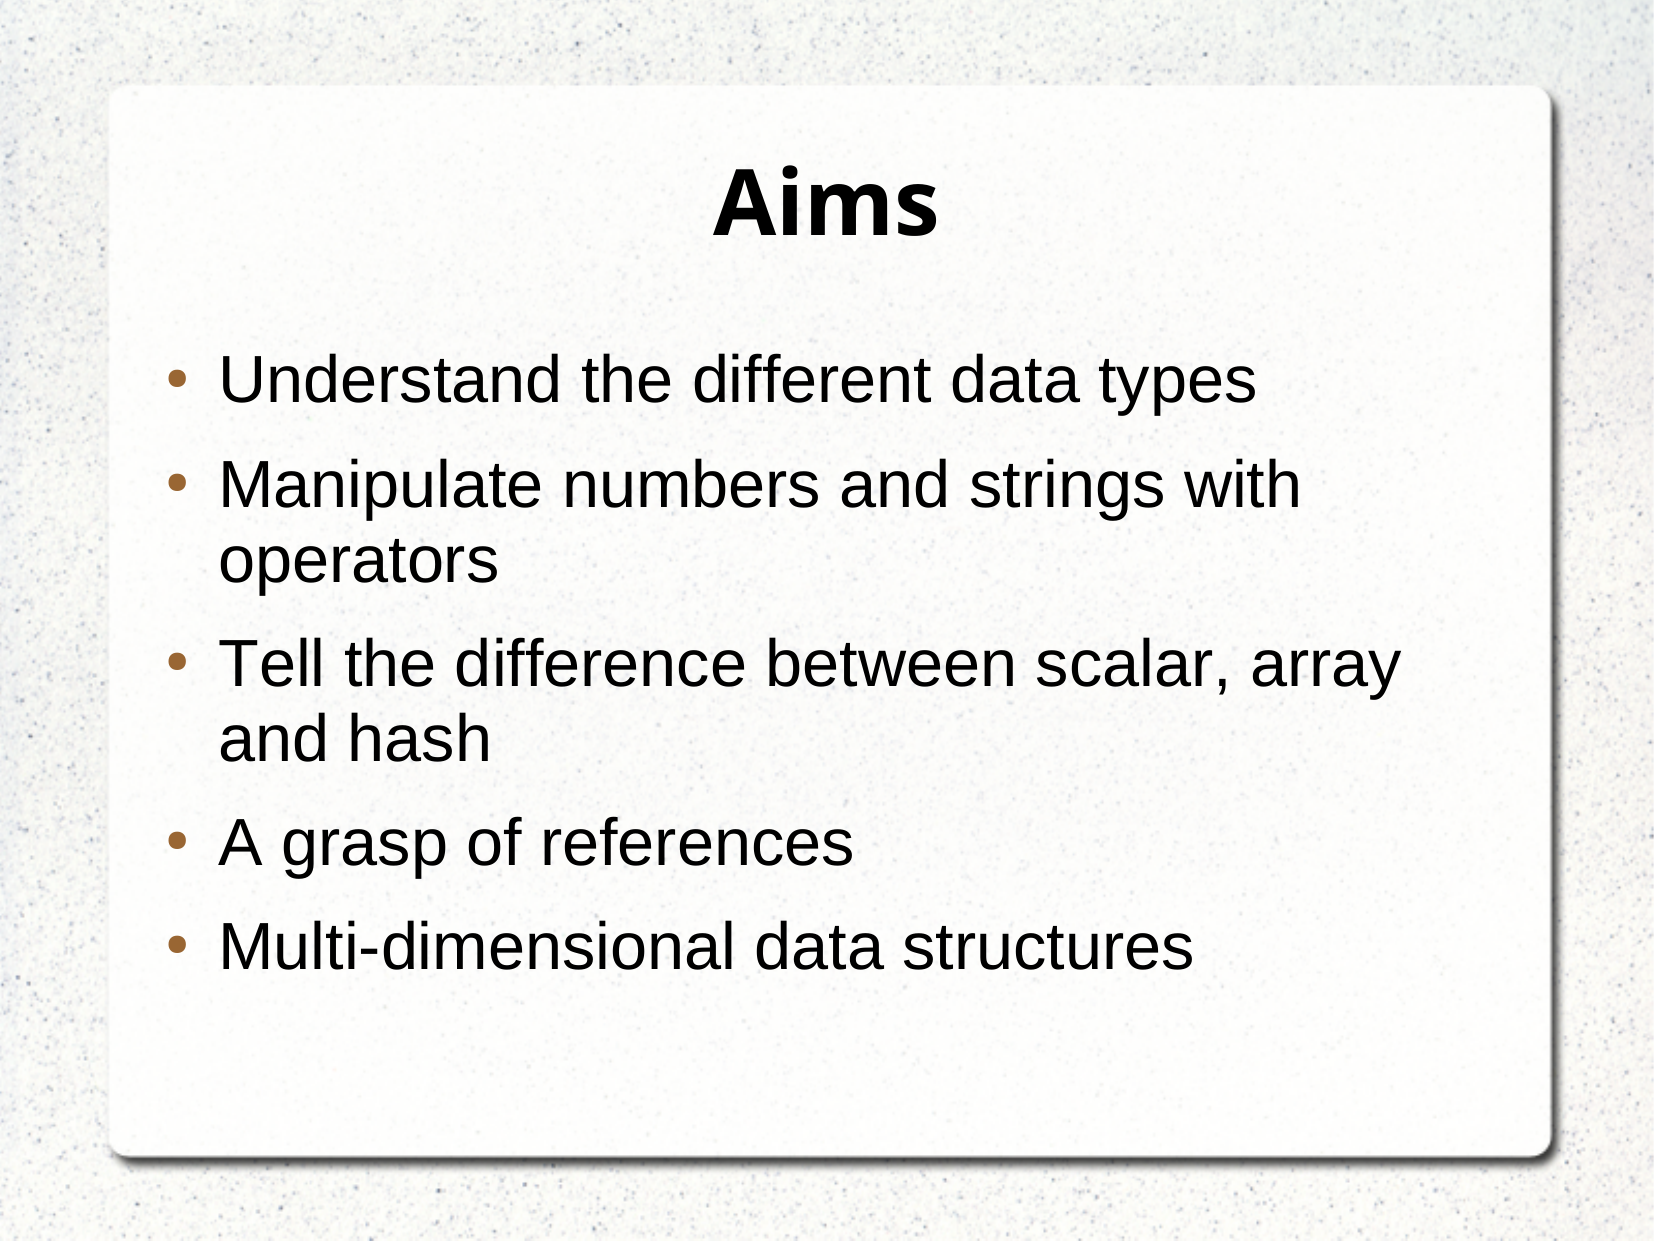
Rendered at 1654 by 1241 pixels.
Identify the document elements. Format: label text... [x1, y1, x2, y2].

title Aims [118, 96, 1536, 304]
picture [0, 0, 1654, 1241]
list Understand the different data types Manipulate numbers and strings with operators Tell the difference between scalar, array and hash A grasp of references Multi-dimensional data structures [147, 342, 1506, 983]
